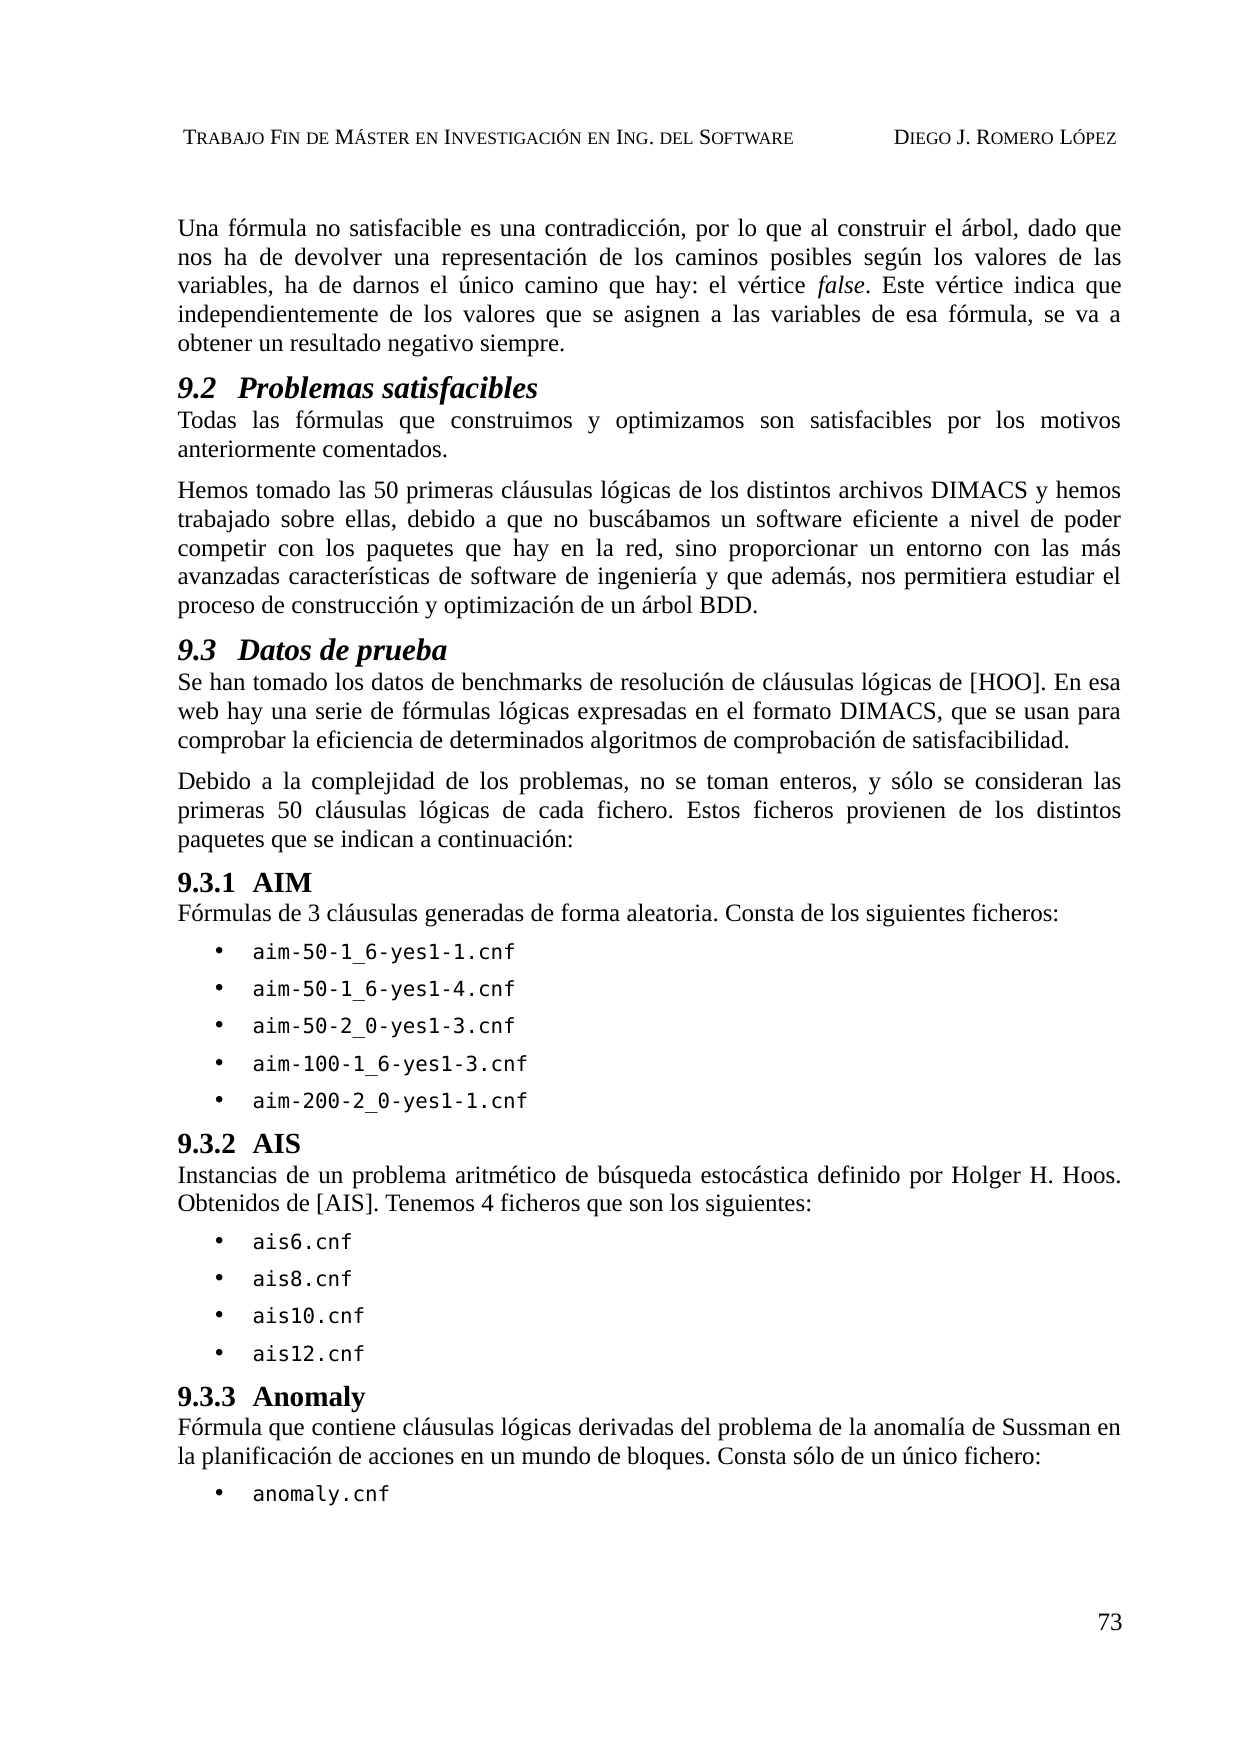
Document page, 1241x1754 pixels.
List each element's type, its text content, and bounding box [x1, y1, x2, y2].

text Se han tomado los datos de benchmarks de resolución de cláusulas lógicas de [HOO]. En esa web hay una serie de fórmulas lógicas expresadas en el formato DIMACS, que se usan para comprobar la eficiencia de determinados algoritmos de comprobación de satisfacibilidad. [177, 667, 1122, 754]
text Todas las fórmulas que construimos y optimizamos son satisfacibles por los motivos anteriormente comentados. [177, 405, 1122, 463]
text Debido a la complejidad de los problemas, no se toman enteros, y sólo se consideran las primeras 50 cláusulas lógicas de cada fichero. Estos ficheros provienen de los distintos paquetes que se indican a continuación: [177, 766, 1122, 852]
list aim-50-1_6-yes1-4.cnf [215, 977, 1122, 1002]
list aim-100-1_6-yes1-3.cnf [215, 1052, 1122, 1076]
text Fórmulas de 3 cláusulas generadas de forma aleatoria. Consta de los siguientes ficheros: [177, 898, 1122, 927]
list aim-50-1_6-yes1-1.cnf [215, 940, 1122, 964]
list anomaly.cnf [215, 1482, 1122, 1507]
text Fórmula que contiene cláusulas lógicas derivadas del problema de la anomalía de Sussman en la planificación de acciones en un mundo de bloques. Consta sólo de un único fichero: [177, 1412, 1122, 1470]
list ais10.cnf [215, 1304, 1122, 1329]
list aim-50-2_0-yes1-3.cnf [215, 1014, 1122, 1039]
subtitle Anomaly [177, 1379, 1122, 1412]
text Una fórmula no satisfacible es una contradicción, por lo que al construir el árbol, dado que nos ha de devolver una representación de los caminos posibles según los valores de las variables, ha de darnos el único camino que hay: el vértice false. Este vértice indica que independientemente de los valores que se asignen a las variables de esa fórmula, se va a obtener un resultado negativo siempre. [177, 213, 1122, 357]
list aim-200-2_0-yes1-1.cnf [215, 1089, 1122, 1114]
subtitle AIS [177, 1126, 1122, 1160]
subtitle Problemas satisfacibles [177, 369, 1122, 405]
subtitle Datos de prueba [177, 631, 1122, 667]
list ais6.cnf [215, 1230, 1122, 1254]
text Instancias de un problema aritmético de búsqueda estocástica definido por Holger H. Hoos. Obtenidos de [AIS]. Tenemos 4 ficheros que son los siguientes: [177, 1160, 1122, 1217]
list ais8.cnf [215, 1267, 1122, 1292]
subtitle AIM [177, 865, 1122, 898]
list ais12.cnf [215, 1342, 1122, 1366]
text Hemos tomado las 50 primeras cláusulas lógicas de los distintos archivos DIMACS y hemos trabajado sobre ellas, debido a que no buscábamos un software eficiente a nivel de poder competir con los paquetes que hay en la red, sino proporcionar un entorno con las más avanzadas características de software de ingeniería y que además, nos permitiera estudiar el proceso de construcción y optimización de un árbol BDD. [177, 475, 1122, 619]
